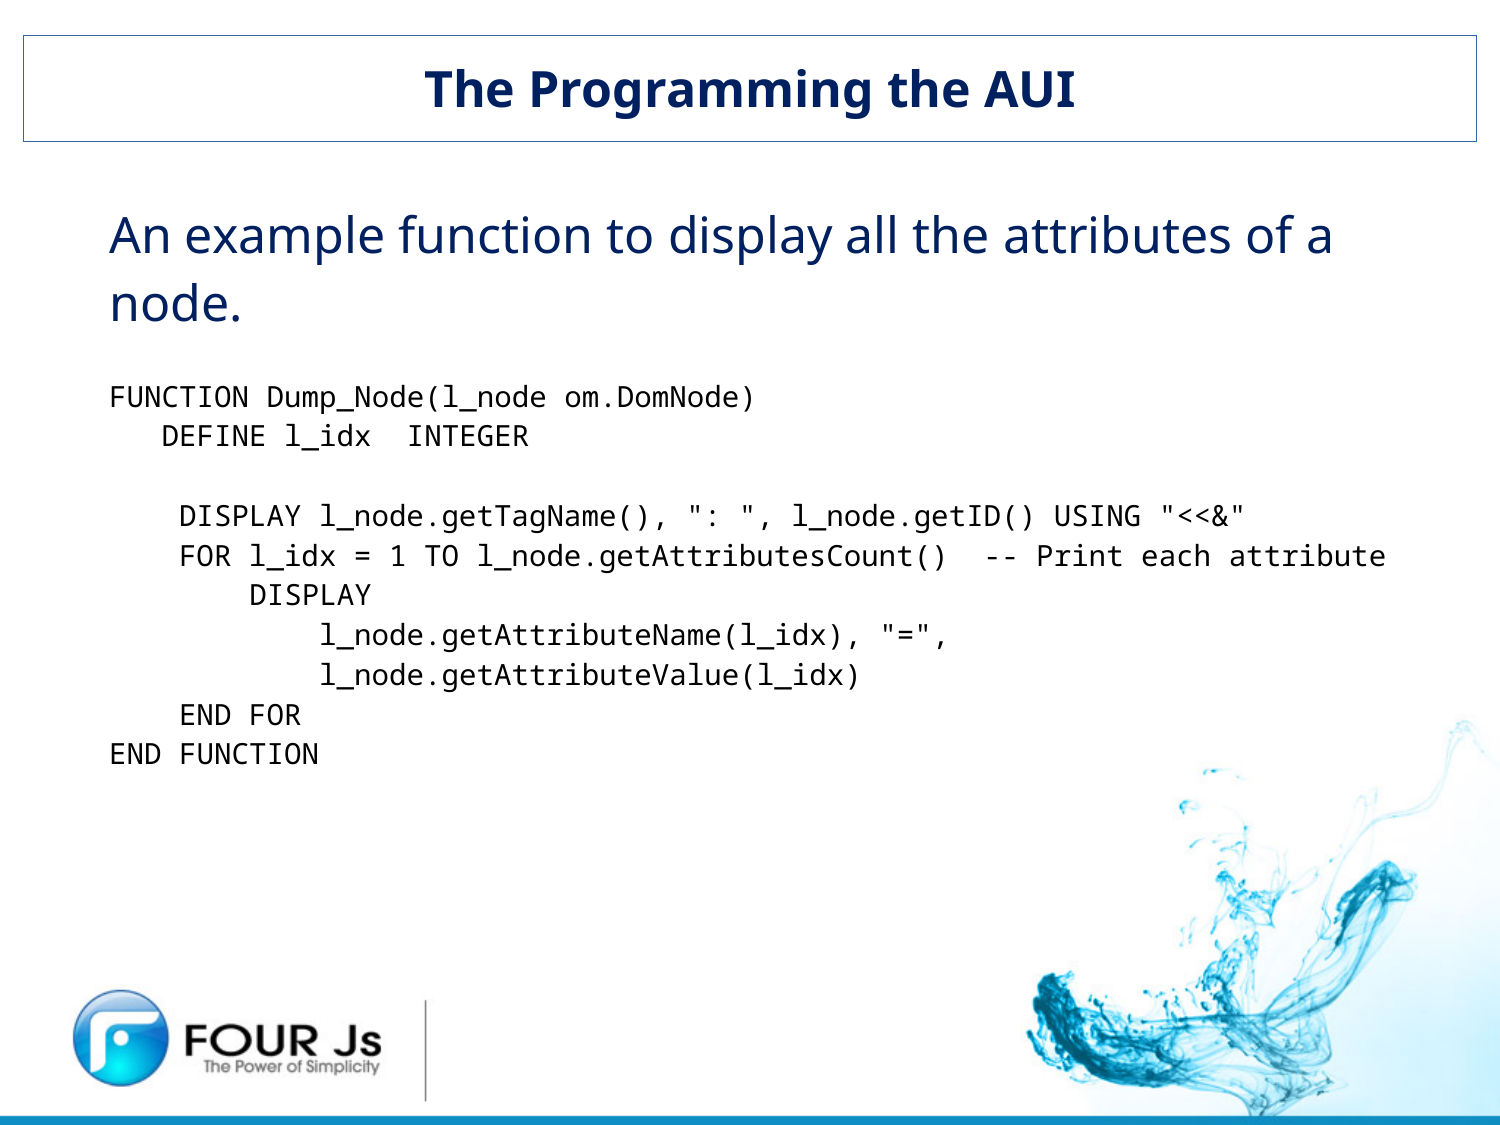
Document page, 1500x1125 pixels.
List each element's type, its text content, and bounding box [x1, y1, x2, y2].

picture [0, 0, 1500, 1117]
title The Programming the AUI [23, 35, 1477, 142]
text_box An example function to display all the attributes of a node. FUNCTION Dump_Node(l_node om.DomNode) DEFINE l_idx INTEGER DISPLAY l_node.getTagName(), ": ", l_node.getID() USING "<<&" FOR l_idx = 1 TO l_node.getAttributesCount() -- Print each attribute DISPLAY l_node.getAttributeName(l_idx), "=", l_node.getAttributeValue(l_idx) END FOR END FUNCTION [94, 192, 1448, 863]
